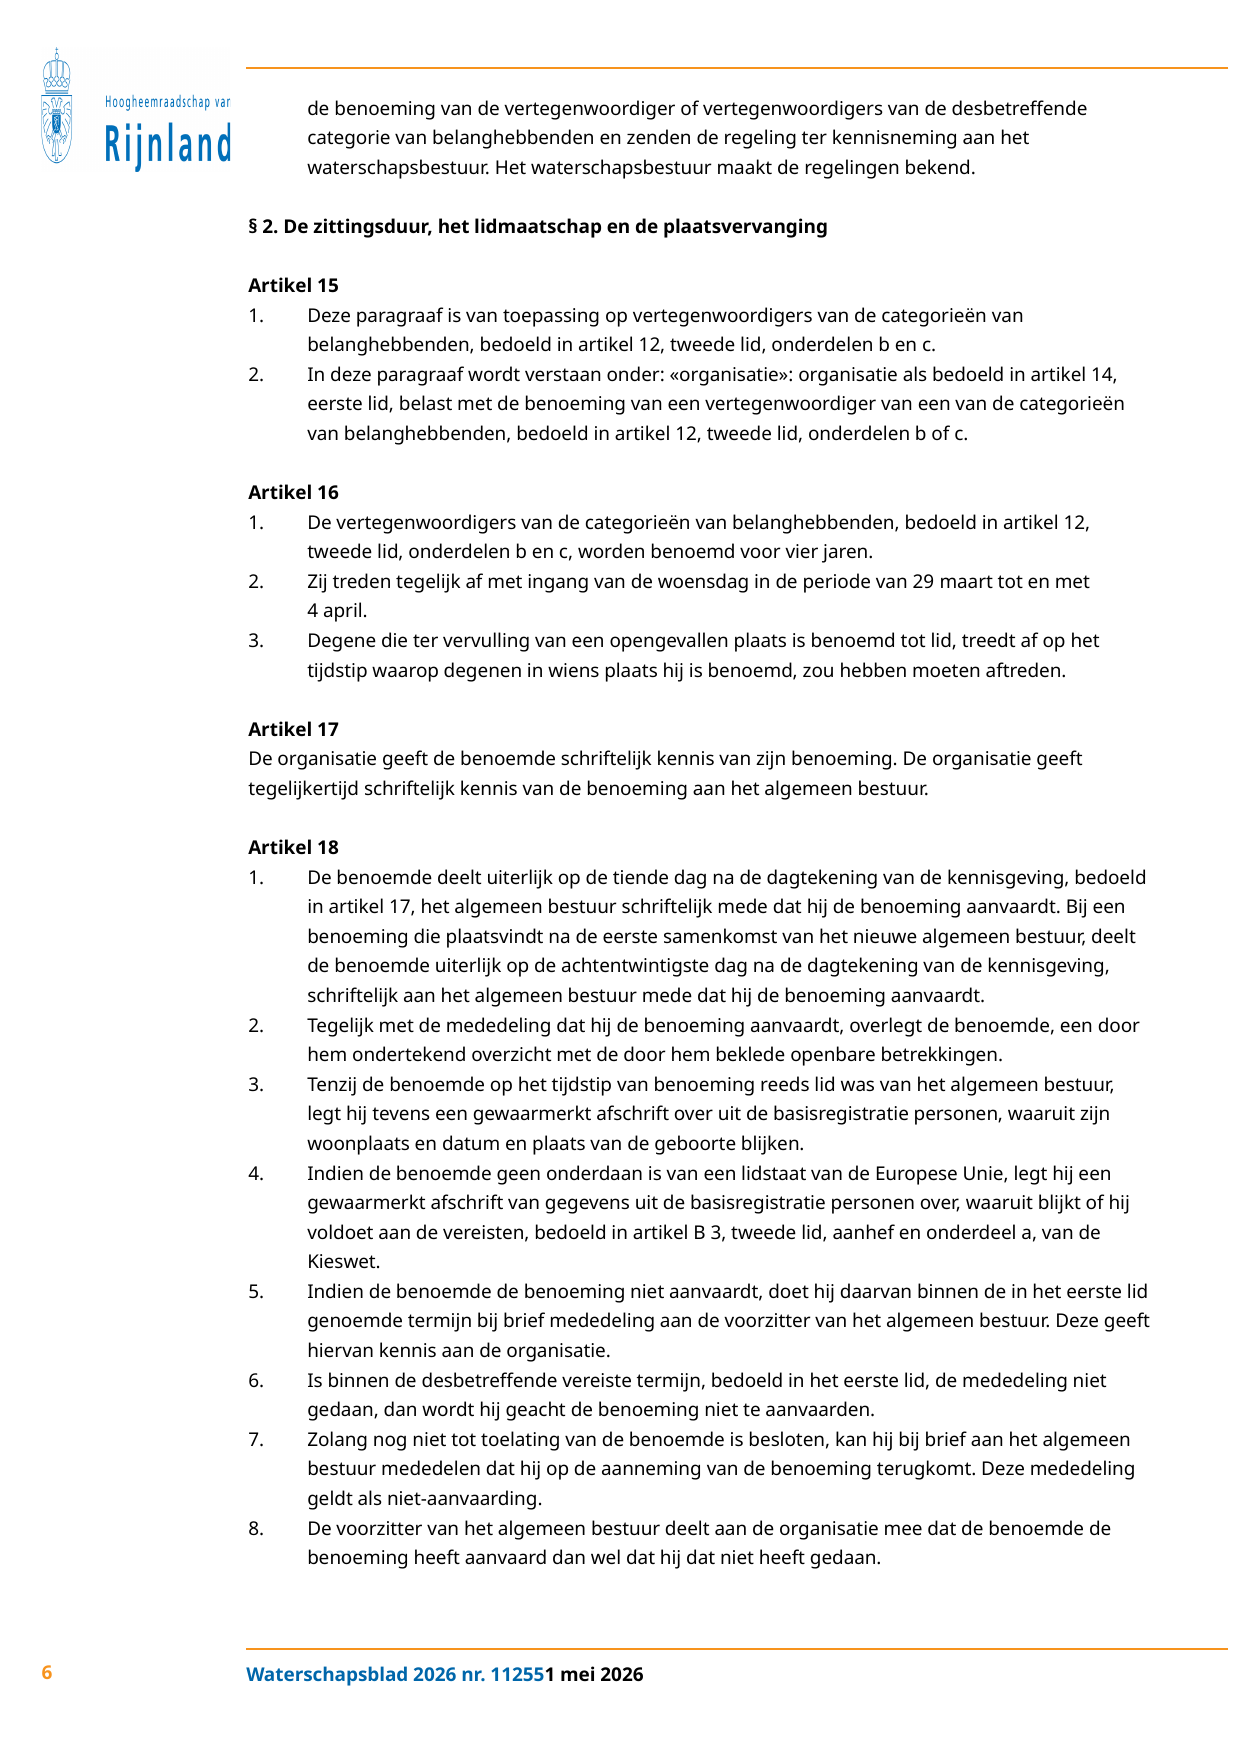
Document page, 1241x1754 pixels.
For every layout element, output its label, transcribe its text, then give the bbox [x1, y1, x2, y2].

list De vertegenwoordigers van de categorieën van belanghebbenden, bedoeld in artikel 12, tweede lid, onderdelen b en c, worden benoemd voor vier jaren. [248, 509, 1152, 564]
list Zolang nog niet tot toelating van de benoemde is besloten, kan hij bij brief aan het algemeen bestuur mededelen dat hij op de aanneming van de benoeming terugkomt. Deze mededeling geldt als niet-aanvaarding. [248, 1426, 1152, 1511]
text § 2. De zittingsduur, het lidmaatschap en de plaatsvervanging [248, 213, 1152, 239]
picture [41, 47, 231, 172]
list Tegelijk met de mededeling dat hij de benoeming aanvaardt, overlegt de benoemde, een door hem ondertekend overzicht met de door hem beklede openbare betrekkingen. [248, 1012, 1152, 1067]
text Artikel 15 [248, 272, 1152, 298]
list Zij treden tegelijk af met ingang van de woensdag in de periode van 29 maart tot en met 4 april. [248, 568, 1152, 623]
list In deze paragraaf wordt verstaan onder: «organisatie»: organisatie als bedoeld in artikel 14, eerste lid, belast met de benoeming van een vertegenwoordiger van een van de categorieën van belanghebbenden, bedoeld in artikel 12, tweede lid, onderdelen b of c. [248, 361, 1152, 446]
list Deze paragraaf is van toepassing op vertegenwoordigers van de categorieën van belanghebbenden, bedoeld in artikel 12, tweede lid, onderdelen b en c. [248, 302, 1152, 357]
text Artikel 17 [248, 716, 1152, 742]
list Indien de benoemde de benoeming niet aanvaardt, doet hij daarvan binnen de in het eerste lid genoemde termijn bij brief mededeling aan de voorzitter van het algemeen bestuur. Deze geeft hiervan kennis aan de organisatie. [248, 1278, 1152, 1363]
list De voorzitter van het algemeen bestuur deelt aan de organisatie mee dat de benoemde de benoeming heeft aanvaard dan wel dat hij dat niet heeft gedaan. [248, 1515, 1152, 1570]
text Artikel 18 [248, 834, 1152, 860]
list Is binnen de desbetreffende vereiste termijn, bedoeld in het eerste lid, de mededeling niet gedaan, dan wordt hij geacht de benoeming niet te aanvaarden. [248, 1367, 1152, 1422]
list de benoeming van de vertegenwoordiger of vertegenwoordigers van de desbetreffende categorie van belanghebbenden en zenden de regeling ter kennisneming aan het waterschapsbestuur. Het waterschapsbestuur maakt de regelingen bekend. [248, 95, 1152, 180]
list Tenzij de benoemde op het tijdstip van benoeming reeds lid was van het algemeen bestuur, legt hij tevens een gewaarmerkt afschrift over uit de basisregistratie personen, waaruit zijn woonplaats en datum en plaats van de geboorte blijken. [248, 1071, 1152, 1156]
list Degene die ter vervulling van een opengevallen plaats is benoemd tot lid, treedt af op het tijdstip waarop degenen in wiens plaats hij is benoemd, zou hebben moeten aftreden. [248, 627, 1152, 683]
text Artikel 16 [248, 479, 1152, 505]
list De benoemde deelt uiterlijk op de tiende dag na de dagtekening van de kennisgeving, bedoeld in artikel 17, het algemeen bestuur schriftelijk mede dat hij de benoeming aanvaardt. Bij een benoeming die plaatsvindt na de eerste samenkomst van het nieuwe algemeen bestuur, deelt de benoemde uiterlijk op de achtentwintigste dag na de dagtekening van de kennisgeving, schriftelijk aan het algemeen bestuur mede dat hij de benoeming aanvaardt. [248, 864, 1152, 1008]
list Indien de benoemde geen onderdaan is van een lidstaat van de Europese Unie, legt hij een gewaarmerkt afschrift van gegevens uit de basisregistratie personen over, waaruit blijkt of hij voldoet aan de vereisten, bedoeld in artikel B 3, tweede lid, aanhef en onderdeel a, van de Kieswet. [248, 1160, 1152, 1274]
text De organisatie geeft de benoemde schriftelijk kennis van zijn benoeming. De organisatie geeft tegelijkertijd schriftelijk kennis van de benoeming aan het algemeen bestuur. [248, 746, 1152, 801]
